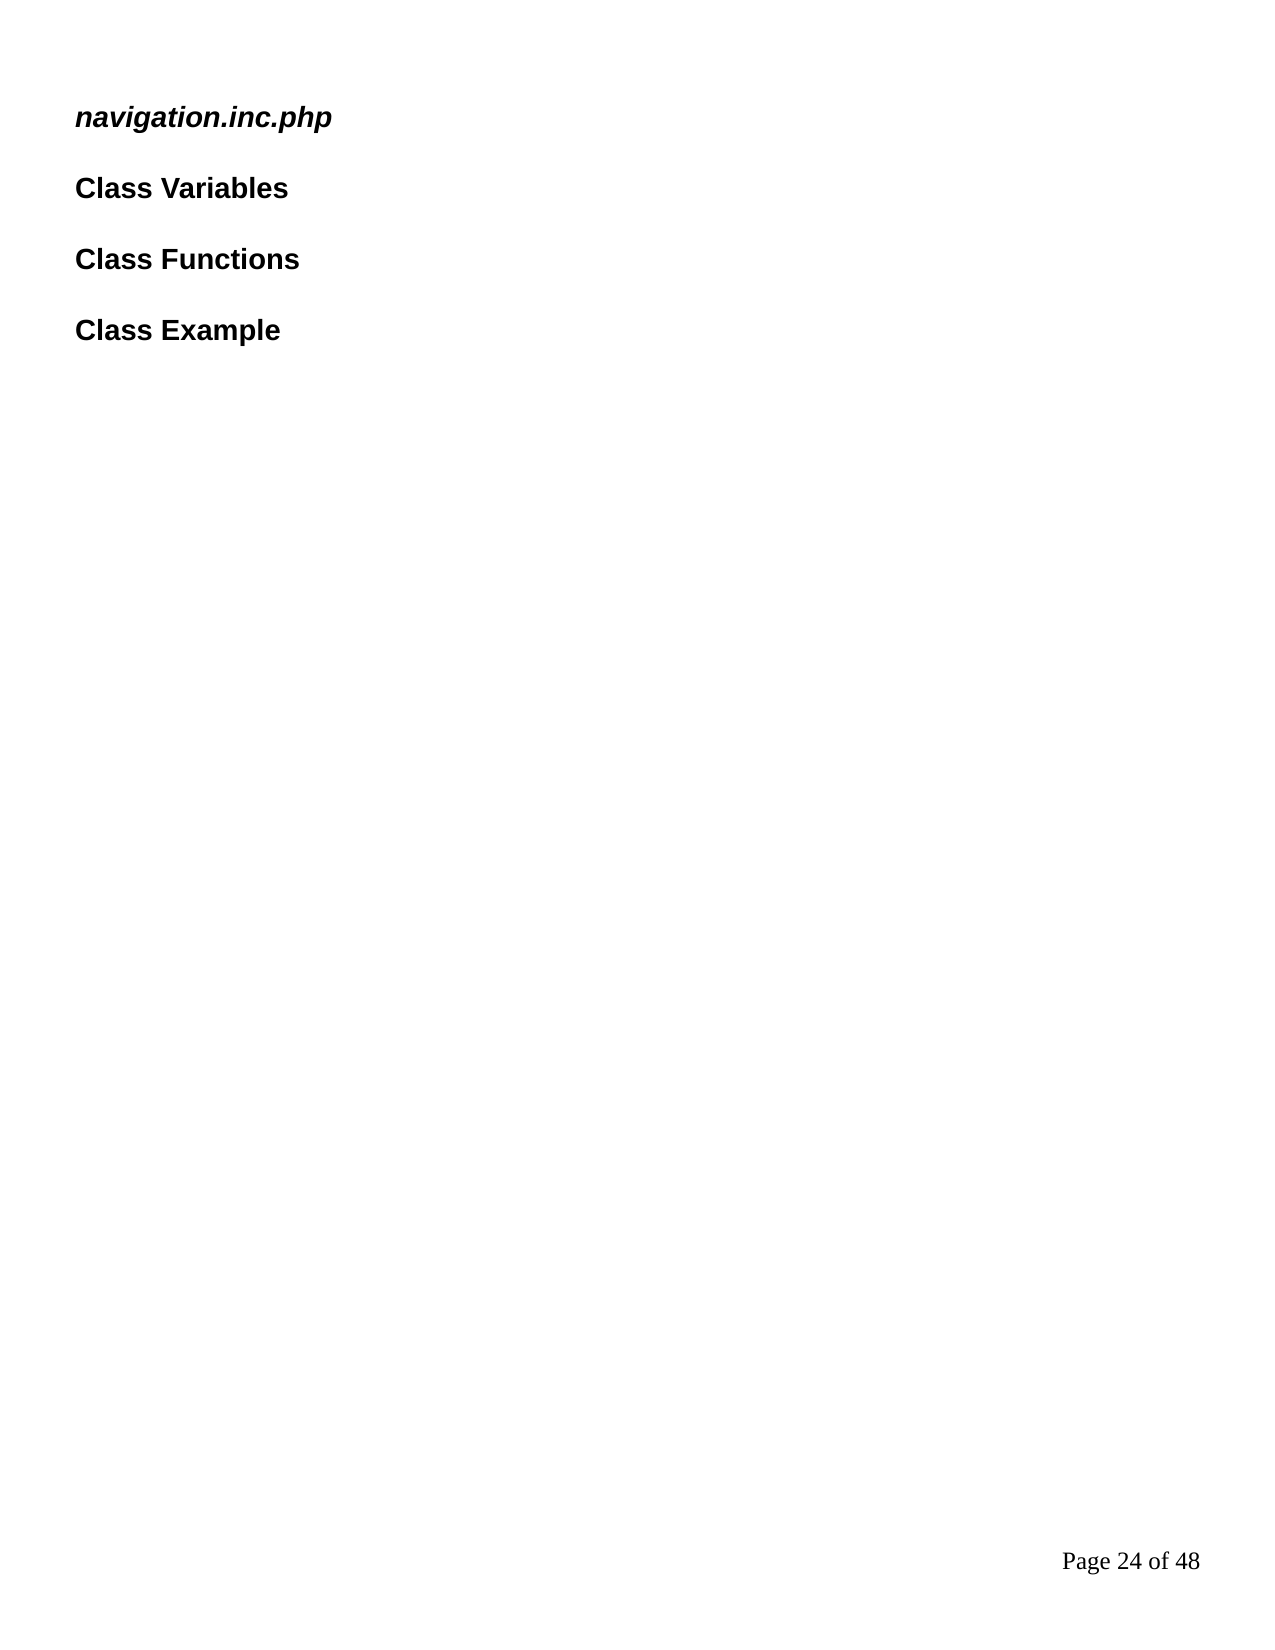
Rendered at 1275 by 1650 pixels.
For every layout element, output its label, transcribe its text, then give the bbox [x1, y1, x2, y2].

subtitle Class Functions [75, 242, 1200, 276]
subtitle navigation.inc.php [75, 100, 1200, 133]
subtitle Class Example [75, 313, 1200, 347]
subtitle Class Variables [75, 171, 1200, 204]
